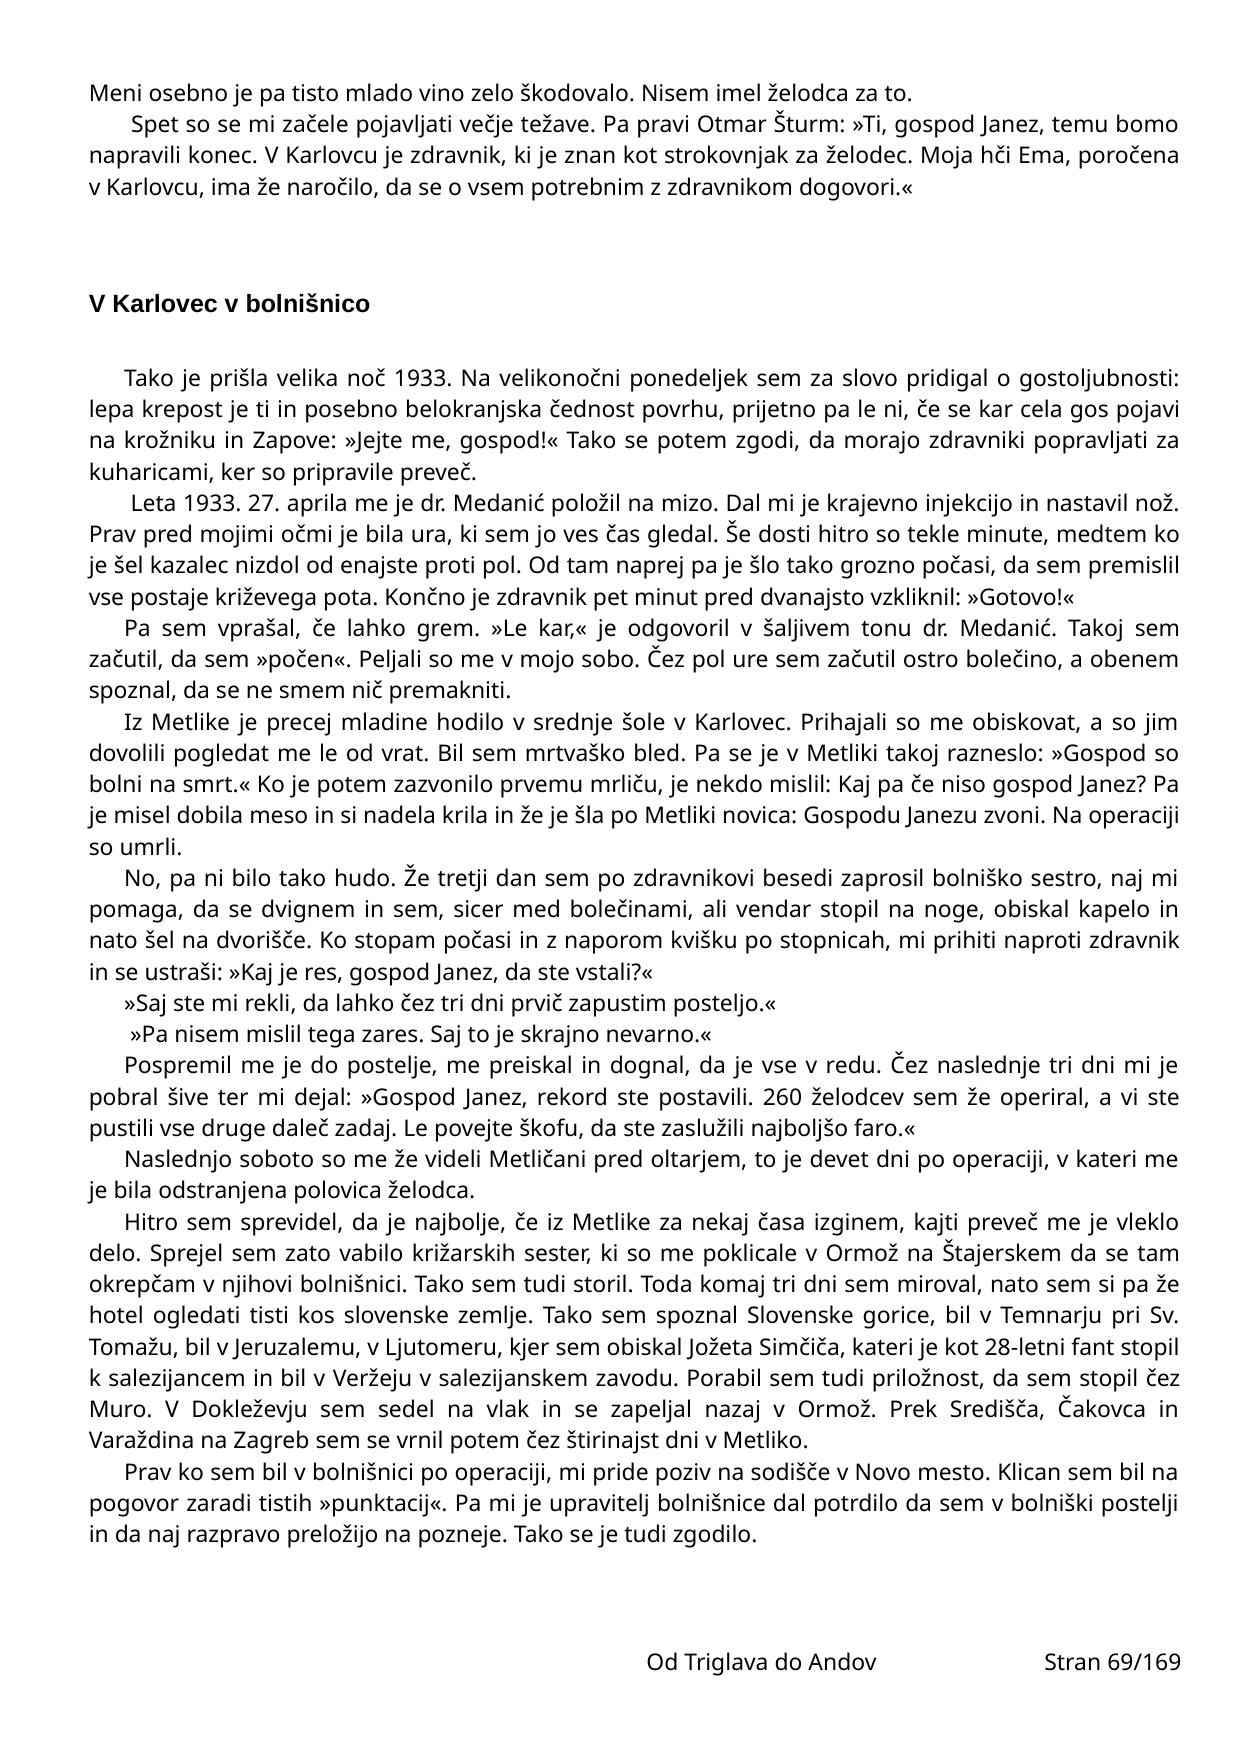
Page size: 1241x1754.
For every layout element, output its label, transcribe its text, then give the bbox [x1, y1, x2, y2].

text Prav ko sem bil v bolnišnici po operaciji, mi pride poziv na sodišče v Novo mesto. Klican sem bil na pogovor zaradi tistih »punktacij«. Pa mi je upravitelj bolnišnice dal potrdilo da sem v bolniški postelji in da naj razpravo preložijo na pozneje. Tako se je tudi zgodilo. [88, 1456, 1181, 1549]
text Pa sem vprašal, če lahko grem. »Le kar,« je odgovoril v šaljivem tonu dr. Medanić. Takoj sem začutil, da sem »počen«. Peljali so me v mojo sobo. Čez pol ure sem začutil ostro bolečino, a obenem spoznal, da se ne smem nič premakniti. [88, 612, 1181, 706]
text Leta 1933. 27. aprila me je dr. Medanić položil na mizo. Dal mi je krajevno injekcijo in nastavil nož. Prav pred mojimi očmi je bila ura, ki sem jo ves čas gledal. Še dosti hitro so tekle minute, medtem ko je šel kazalec nizdol od enajste proti pol. Od tam naprej pa je šlo tako grozno počasi, da sem premislil vse postaje križevega pota. Končno je zdravnik pet minut pred dvanajsto vzkliknil: »Gotovo!« [88, 487, 1181, 612]
text Spet so se mi začele pojavljati večje težave. Pa pravi Otmar Šturm: »Ti, gospod Janez, temu bomo napravili konec. V Karlovcu je zdravnik, ki je znan kot strokovnjak za želodec. Moja hči Ema, poročena v Karlovcu, ima že naročilo, da se o vsem potrebnim z zdravnikom dogovori.« [88, 108, 1181, 202]
text Tako je prišla velika noč 1933. Na velikonočni ponedeljek sem za slovo pridigal o gostoljubnosti: lepa krepost je ti in posebno belokranjska čednost povrhu, prijetno pa le ni, če se kar cela gos pojavi na krožniku in Zapove: »Jejte me, gospod!« Tako se potem zgodi, da morajo zdravniki popravljati za kuharicami, ker so pripravile preveč. [88, 362, 1181, 487]
text »Saj ste mi rekli, da lahko čez tri dni prvič zapustim posteljo.« [88, 987, 1181, 1018]
text Naslednjo soboto so me že videli Metličani pred oltarjem, to je devet dni po operaciji, v kateri me je bila odstranjena polovica želodca. [88, 1143, 1181, 1206]
text »Pa nisem mislil tega zares. Saj to je skrajno nevarno.« [88, 1018, 1181, 1049]
text Pospremil me je do postelje, me preiskal in dognal, da je vse v redu. Čez naslednje tri dni mi je pobral šive ter mi dejal: »Gospod Janez, rekord ste postavili. 260 želodcev sem že operiral, a vi ste pustili vse druge daleč zadaj. Le povejte škofu, da ste zaslužili najboljšo faro.« [88, 1049, 1181, 1143]
text Meni osebno je pa tisto mlado vino zelo škodovalo. Nisem imel želodca za to. [88, 77, 1181, 108]
text Hitro sem sprevidel, da je najbolje, če iz Metlike za nekaj časa izginem, kajti preveč me je vleklo delo. Sprejel sem zato vabilo križarskih sester, ki so me poklicale v Ormož na Štajerskem da se tam okrepčam v njihovi bolnišnici. Tako sem tudi storil. Toda komaj tri dni sem miroval, nato sem si pa že hotel ogledati tisti kos slovenske zemlje. Tako sem spoznal Slovenske gorice, bil v Temnarju pri Sv. Tomažu, bil v Jeruzalemu, v Ljutomeru, kjer sem obiskal Jožeta Simčiča, kateri je kot 28-letni fant stopil k salezijancem in bil v Veržeju v salezijanskem zavodu. Porabil sem tudi priložnost, da sem stopil čez Muro. V Dokleževju sem sedel na vlak in se zapeljal nazaj v Ormož. Prek Središča, Čakovca in Varaždina na Zagreb sem se vrnil potem čez štirinajst dni v Metliko. [88, 1206, 1181, 1456]
subtitle V Karlovec v bolnišnico [88, 289, 1181, 318]
text No, pa ni bilo tako hudo. Že tretji dan sem po zdravnikovi besedi zaprosil bolniško sestro, naj mi pomaga, da se dvignem in sem, sicer med bolečinami, ali vendar stopil na noge, obiskal kapelo in nato šel na dvorišče. Ko stopam počasi in z naporom kvišku po stopnicah, mi prihiti naproti zdravnik in se ustraši: »Kaj je res, gospod Janez, da ste vstali?« [88, 862, 1181, 987]
text Iz Metlike je precej mladine hodilo v srednje šole v Karlovec. Prihajali so me obiskovat, a so jim dovolili pogledat me le od vrat. Bil sem mrtvaško bled. Pa se je v Metliki takoj razneslo: »Gospod so bolni na smrt.« Ko je potem zazvonilo prvemu mrliču, je nekdo mislil: Kaj pa če niso gospod Janez? Pa je misel dobila meso in si nadela krila in že je šla po Metliki novica: Gospodu Janezu zvoni. Na operaciji so umrli. [88, 706, 1181, 862]
